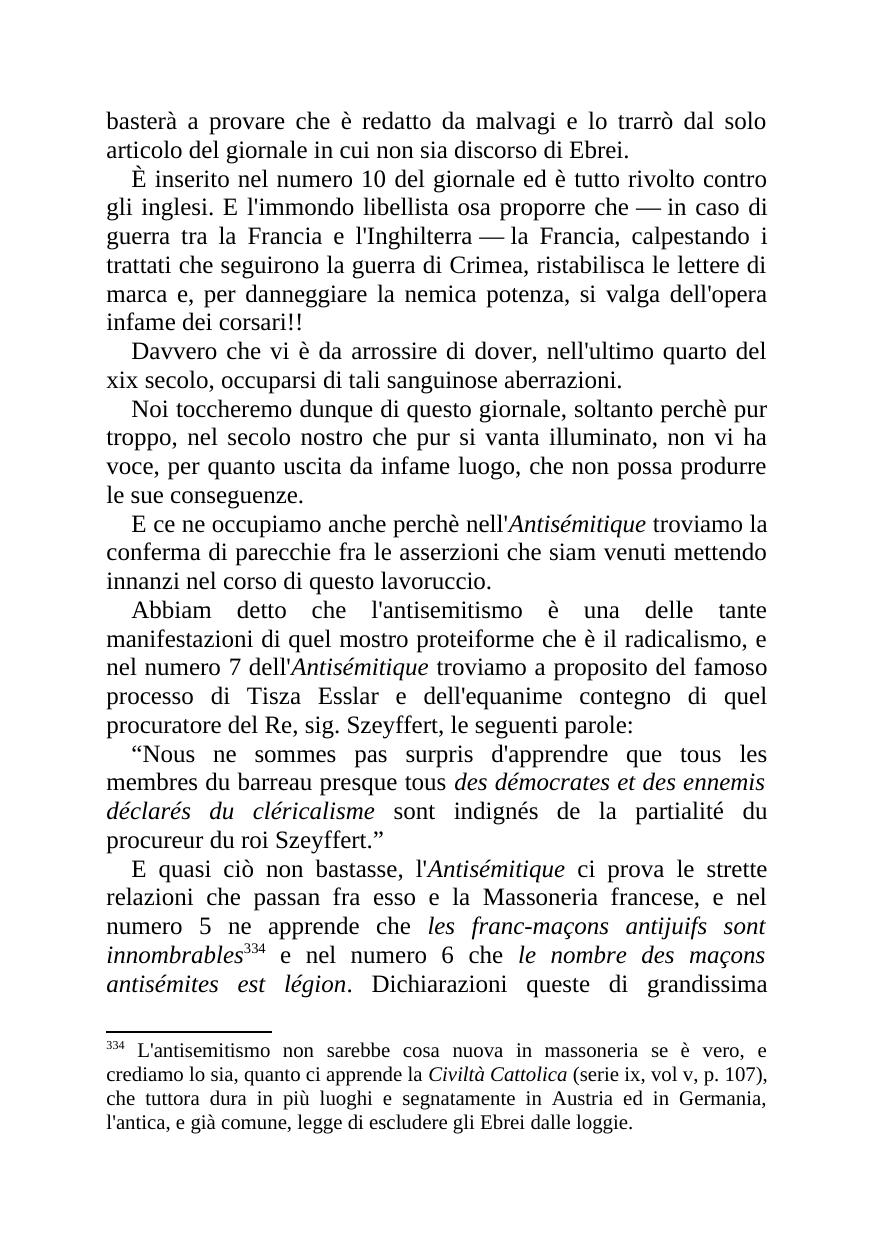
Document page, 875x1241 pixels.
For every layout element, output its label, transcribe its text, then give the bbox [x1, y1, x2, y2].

text È inserito nel numero 10 del giornale ed è tutto rivolto contro gli inglesi. E l'immondo libellista osa proporre che — in caso di guerra tra la Francia e l'Inghilterra — la Francia, calpestando i trattati che seguirono la guerra di Crimea, ristabilisca le lettere di marca e, per danneggiare la nemica potenza, si valga dell'opera infame dei corsari!! [106, 164, 768, 336]
text basterà a provare che è redatto da malvagi e lo trarrò dal solo articolo del giornale in cui non sia discorso di Ebrei. [106, 106, 768, 164]
text E quasi ciò non bastasse, l'Antisémitique ci prova le strette relazioni che passan fra esso e la Massoneria francese, e nel numero 5 ne apprende che les franc-maçons antijuifs sont innombrables e nel numero 6 che le nombre des maçons antisémites est légion. Dichiarazioni queste di grandissima [106, 854, 768, 997]
text “Nous ne sommes pas surpris d'apprendre que tous les membres du barreau presque tous des démocrates et des ennemis déclarés du cléricalisme sont indignés de la partialité du procureur du roi Szeyffert.” [106, 739, 768, 854]
text Davvero che vi è da arrossire di dover, nell'ultimo quarto del xix secolo, occuparsi di tali sanguinose aberrazioni. [106, 336, 768, 394]
text Abbiam detto che l'antisemitismo è una delle tante manifestazioni di quel mostro proteiforme che è il radicalismo, e nel numero 7 dell'Antisémitique troviamo a proposito del famoso processo di Tisza Esslar e dell'equanime contegno di quel procuratore del Re, sig. Szeyffert, le seguenti parole: [106, 595, 768, 739]
text E ce ne occupiamo anche perchè nell'Antisémitique troviamo la conferma di parecchie fra le asserzioni che siam venuti mettendo innanzi nel corso di questo lavoruccio. [106, 509, 768, 595]
text Noi toccheremo dunque di questo giornale, soltanto perchè pur troppo, nel secolo nostro che pur si vanta illuminato, non vi ha voce, per quanto uscita da infame luogo, che non possa produrre le sue conseguenze. [106, 394, 768, 509]
text L'antisemitismo non sarebbe cosa nuova in massoneria se è vero, e crediamo lo sia, quanto ci apprende la Civiltà Cattolica (serie ix, vol v, p. 107), che tuttora dura in più luoghi e segnatamente in Austria ed in Germania, l'antica, e già comune, legge di escludere gli Ebrei dalle loggie. [106, 1038, 768, 1134]
